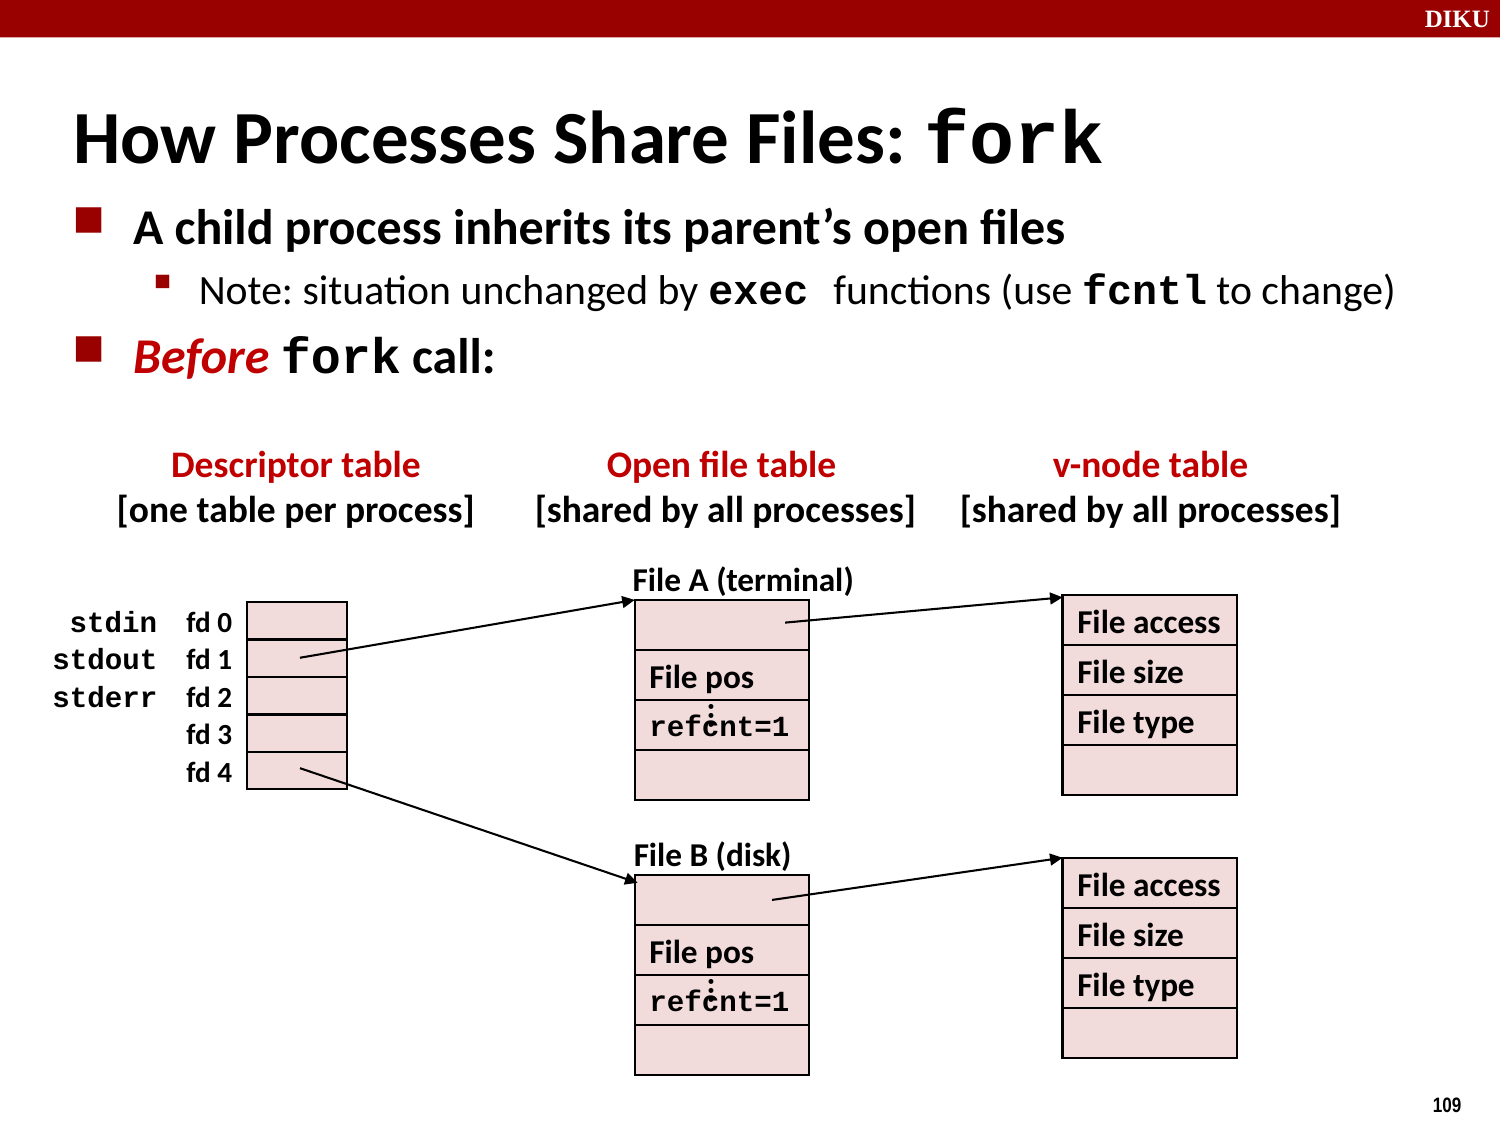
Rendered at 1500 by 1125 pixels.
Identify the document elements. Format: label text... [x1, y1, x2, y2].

text_box How Processes Share Files: fork [58, 71, 1304, 197]
text_box Descriptor table [one table per process] [101, 432, 491, 538]
text_box ... [634, 1025, 810, 1075]
text_box File pos [634, 925, 810, 975]
text_box [247, 602, 347, 790]
text_box [634, 605, 810, 650]
text_box fd 2 [173, 677, 247, 714]
text_box refcnt=1 [634, 975, 810, 1025]
text_box stderr [37, 683, 173, 721]
text_box File B (disk) [618, 825, 807, 880]
text_box fd 1 [173, 639, 247, 677]
text_box File access [1062, 595, 1238, 645]
text_box A child process inherits its parent’s open files Note: situation unchanged by exec functions (use fcntl to change) Before fork call: [62, 187, 1425, 400]
text_box [634, 875, 810, 925]
text_box fd 3 [147, 714, 247, 752]
text_box refcnt=1 [634, 699, 810, 750]
text_box v-node table [shared by all processes] [945, 432, 1357, 538]
text_box File pos [634, 650, 810, 699]
text_box File access [1062, 857, 1238, 907]
text_box ... [634, 750, 810, 800]
text_box ... [1062, 746, 1238, 796]
text_box stdin [54, 595, 173, 646]
text_box File type [1062, 695, 1238, 746]
text_box ... [1062, 1008, 1238, 1058]
text_box fd 0 [173, 602, 247, 639]
text_box Open file table [shared by all processes] [520, 432, 932, 538]
text_box File type [1062, 957, 1238, 1008]
text_box File A (terminal) [617, 550, 870, 605]
text_box File size [1062, 907, 1238, 957]
text_box stdout [37, 632, 173, 683]
text_box fd 4 [147, 752, 247, 790]
text_box File size [1062, 645, 1238, 695]
